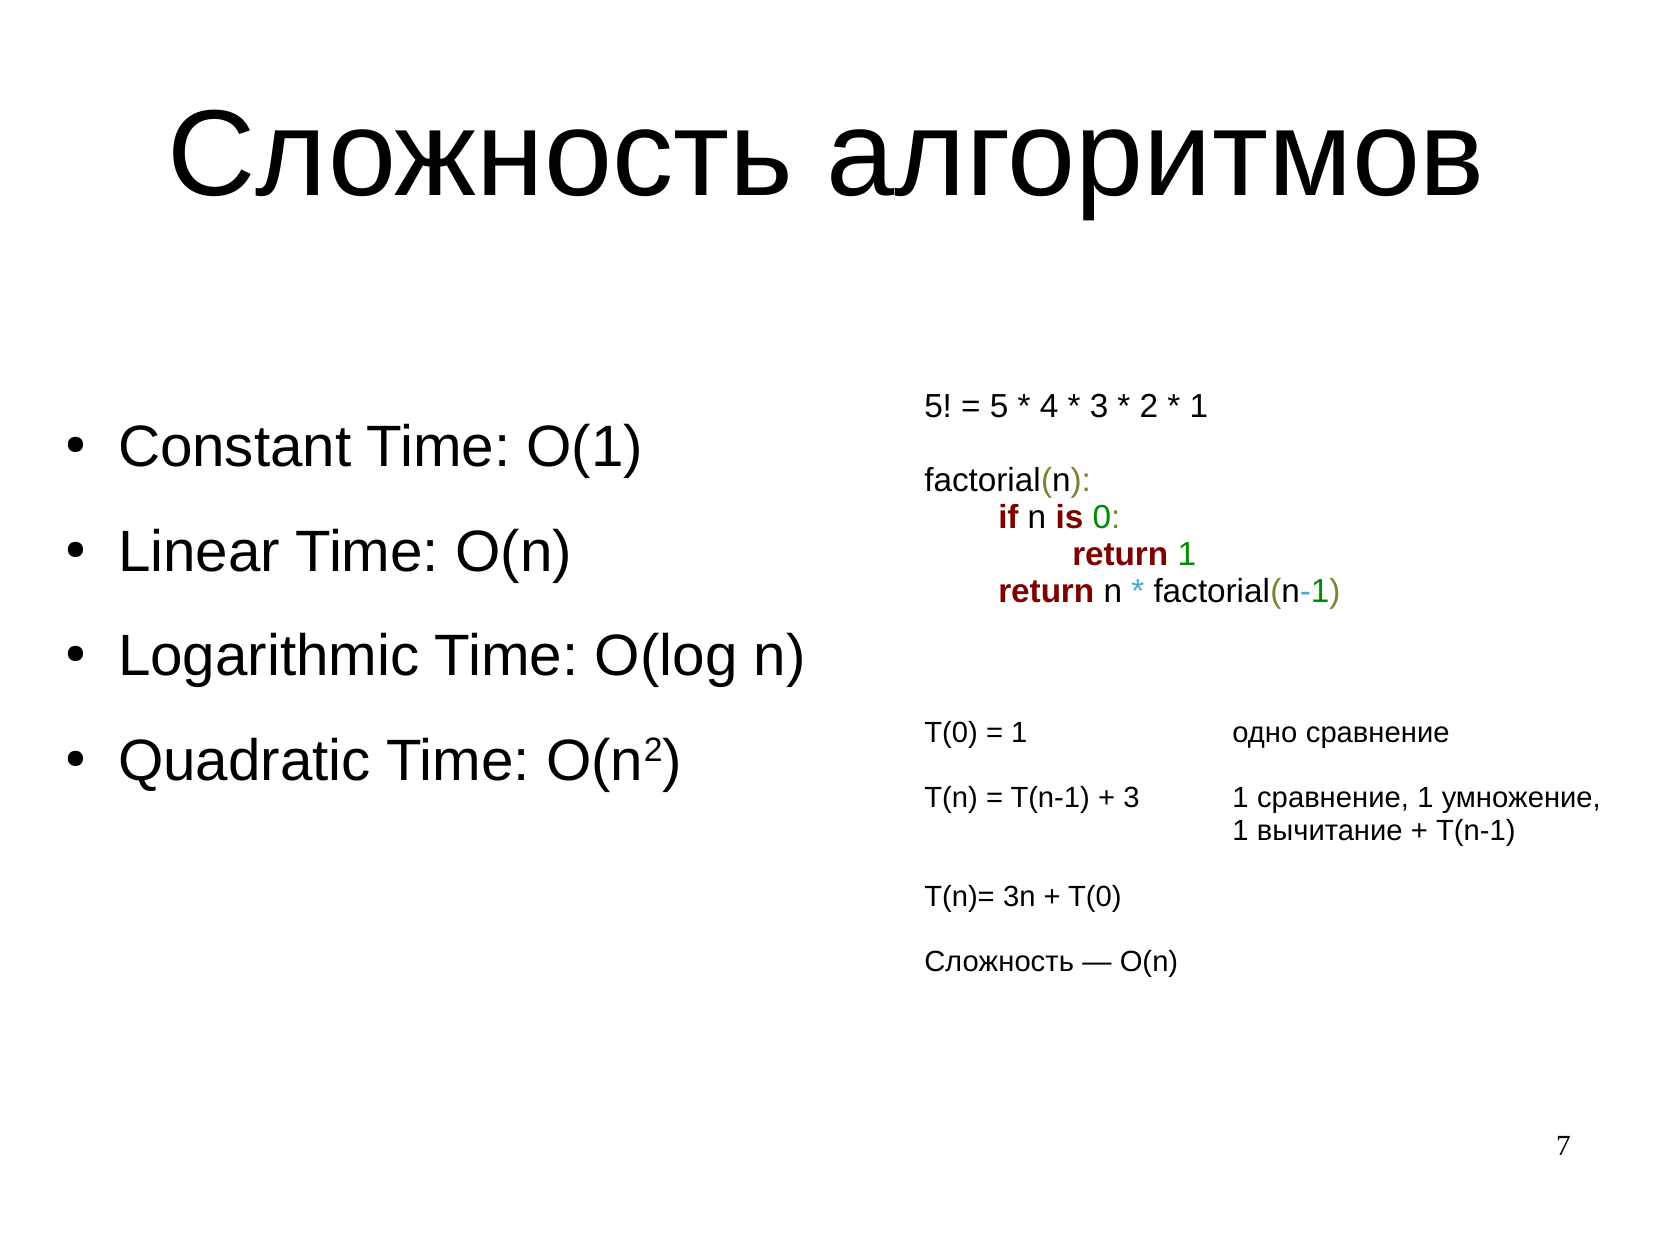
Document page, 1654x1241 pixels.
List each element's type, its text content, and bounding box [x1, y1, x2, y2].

title Сложность алгоритмов [82, 49, 1571, 257]
list Constant Time: O(1) Linear Time: O(n) Logarithmic Time: O(log n) Quadratic Time: O(n2) [47, 414, 835, 830]
text_box 5! = 5 * 4 * 3 * 2 * 1 factorial(n): if n is 0: return 1 return n * factorial(n-1) [909, 379, 1555, 617]
text_box T(0) = 1 одно сравнение T(n) = T(n-1) + 3 1 сравнение, 1 умножение, 1 вычитание + T(n-1) T(n)= 3n + T(0) Сложность — O(n) [909, 708, 1625, 986]
